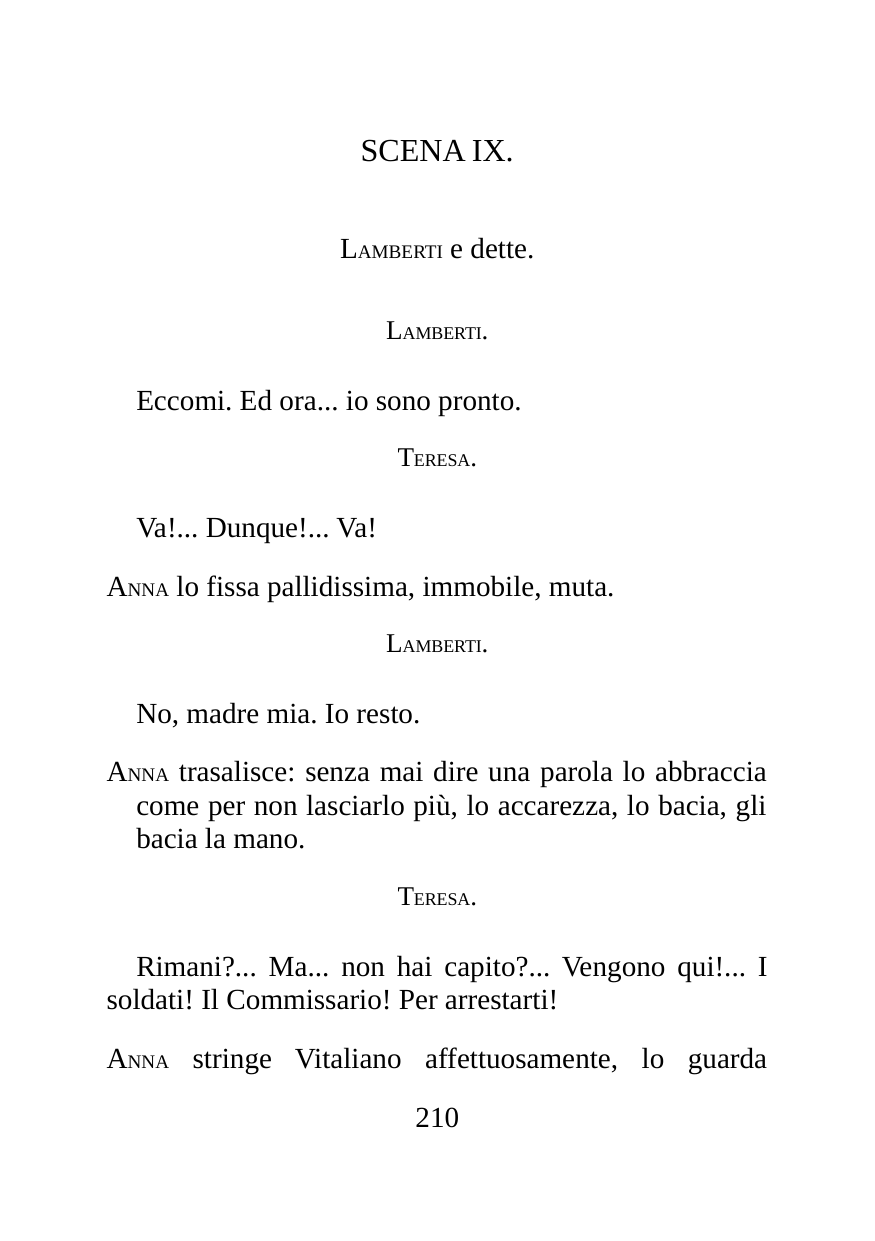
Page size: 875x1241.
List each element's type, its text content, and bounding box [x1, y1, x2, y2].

text Lamberti. [106, 314, 768, 345]
text Lamberti e dette. [106, 231, 768, 264]
text Va!... Dunque!... Va! [106, 510, 768, 544]
text Anna lo fissa pallidissima, immobile, muta. [106, 569, 768, 602]
text Anna trasalisce: senza mai dire una parola lo abbraccia come per non lasciarlo più, lo accarezza, lo bacia, gli bacia la mano. [106, 754, 768, 855]
text Anna stringe Vitaliano affettuosamente, lo guarda [106, 1041, 768, 1074]
subtitle SCENA IX. [106, 131, 768, 168]
text Eccomi. Ed ora... io sono pronto. [106, 383, 768, 416]
text Rimani?... Ma... non hai capito?... Vengono qui!... I soldati! Il Commissario! Per arrestarti! [106, 949, 768, 1016]
text No, madre mia. Io resto. [106, 696, 768, 729]
text Lamberti. [106, 627, 768, 658]
text Teresa. [106, 880, 768, 911]
text Teresa. [106, 441, 768, 473]
